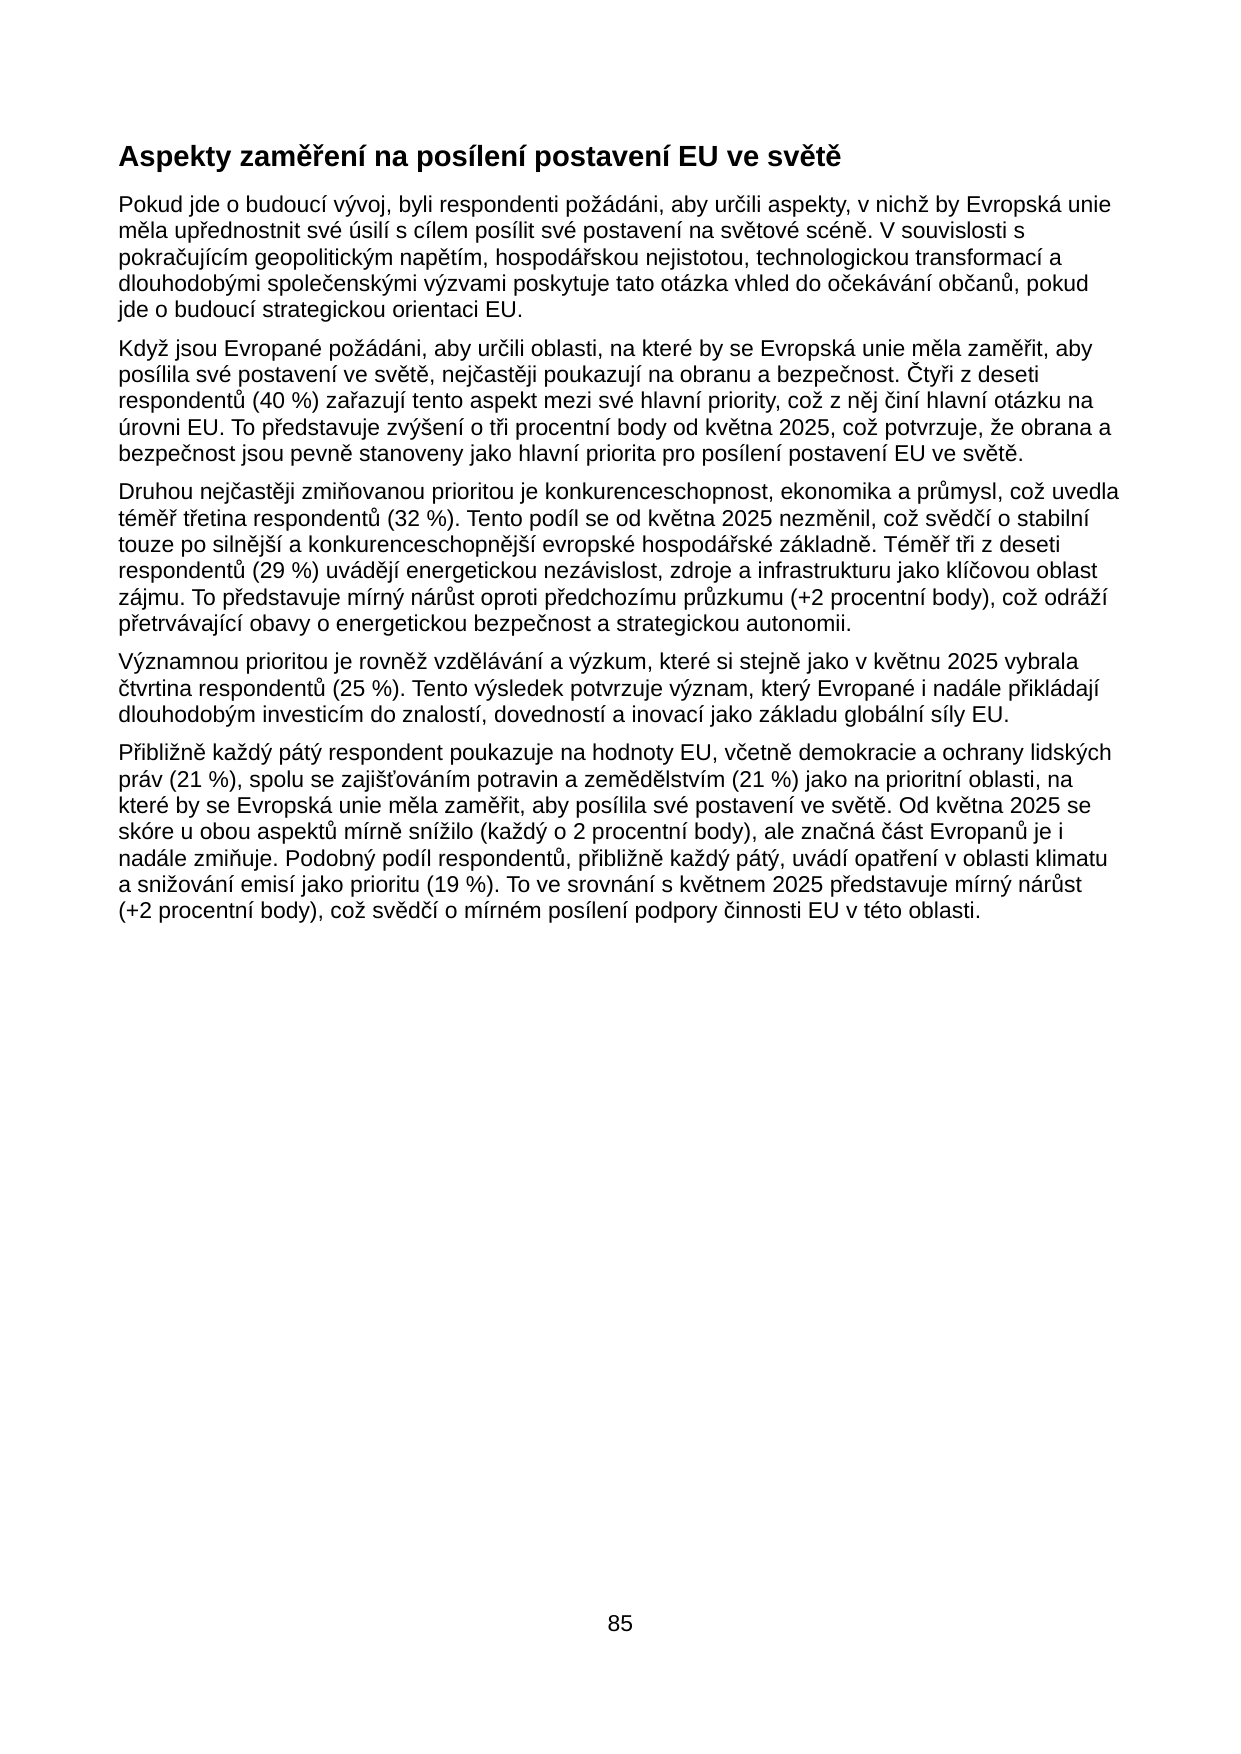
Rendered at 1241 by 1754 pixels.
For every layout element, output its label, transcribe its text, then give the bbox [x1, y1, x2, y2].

text Přibližně každý pátý respondent poukazuje na hodnoty EU, včetně demokracie a ochrany lidských práv (21 %), spolu se zajišťováním potravin a zemědělstvím (21 %) jako na prioritní oblasti, na které by se Evropská unie měla zaměřit, aby posílila své postavení ve světě. Od května 2025 se skóre u obou aspektů mírně snížilo (každý o 2 procentní body), ale značná část Evropanů je i nadále zmiňuje. Podobný podíl respondentů, přibližně každý pátý, uvádí opatření v oblasti klimatu a snižování emisí jako prioritu (19 %). To ve srovnání s květnem 2025 představuje mírný nárůst (+2 procentní body), což svědčí o mírném posílení podpory činnosti EU v této oblasti. [118, 739, 1122, 924]
text Pokud jde o budoucí vývoj, byli respondenti požádáni, aby určili aspekty, v nichž by Evropská unie měla upřednostnit své úsilí s cílem posílit své postavení na světové scéně. V souvislosti s pokračujícím geopolitickým napětím, hospodářskou nejistotou, technologickou transformací a dlouhodobými společenskými výzvami poskytuje tato otázka vhled do očekávání občanů, pokud jde o budoucí strategickou orientaci EU. [118, 191, 1122, 323]
subtitle Aspekty zaměření na posílení postavení EU ve světě [118, 139, 1122, 172]
text Významnou prioritou je rovněž vzdělávání a výzkum, které si stejně jako v květnu 2025 vybrala čtvrtina respondentů (25 %). Tento výsledek potvrzuje význam, který Evropané i nadále přikládají dlouhodobým investicím do znalostí, dovedností a inovací jako základu globální síly EU. [118, 648, 1122, 727]
text Druhou nejčastěji zmiňovanou prioritou je konkurenceschopnost, ekonomika a průmysl, což uvedla téměř třetina respondentů (32 %). Tento podíl se od května 2025 nezměnil, což svědčí o stabilní touze po silnější a konkurenceschopnější evropské hospodářské základně. Téměř tři z deseti respondentů (29 %) uvádějí energetickou nezávislost, zdroje a infrastrukturu jako klíčovou oblast zájmu. To představuje mírný nárůst oproti předchozímu průzkumu (+2 procentní body), což odráží přetrvávající obavy o energetickou bezpečnost a strategickou autonomii. [118, 478, 1122, 636]
text Když jsou Evropané požádáni, aby určili oblasti, na které by se Evropská unie měla zaměřit, aby posílila své postavení ve světě, nejčastěji poukazují na obranu a bezpečnost. Čtyři z deseti respondentů (40 %) zařazují tento aspekt mezi své hlavní priority, což z něj činí hlavní otázku na úrovni EU. To představuje zvýšení o tři procentní body od května 2025, což potvrzuje, že obrana a bezpečnost jsou pevně stanoveny jako hlavní priorita pro posílení postavení EU ve světě. [118, 334, 1122, 466]
